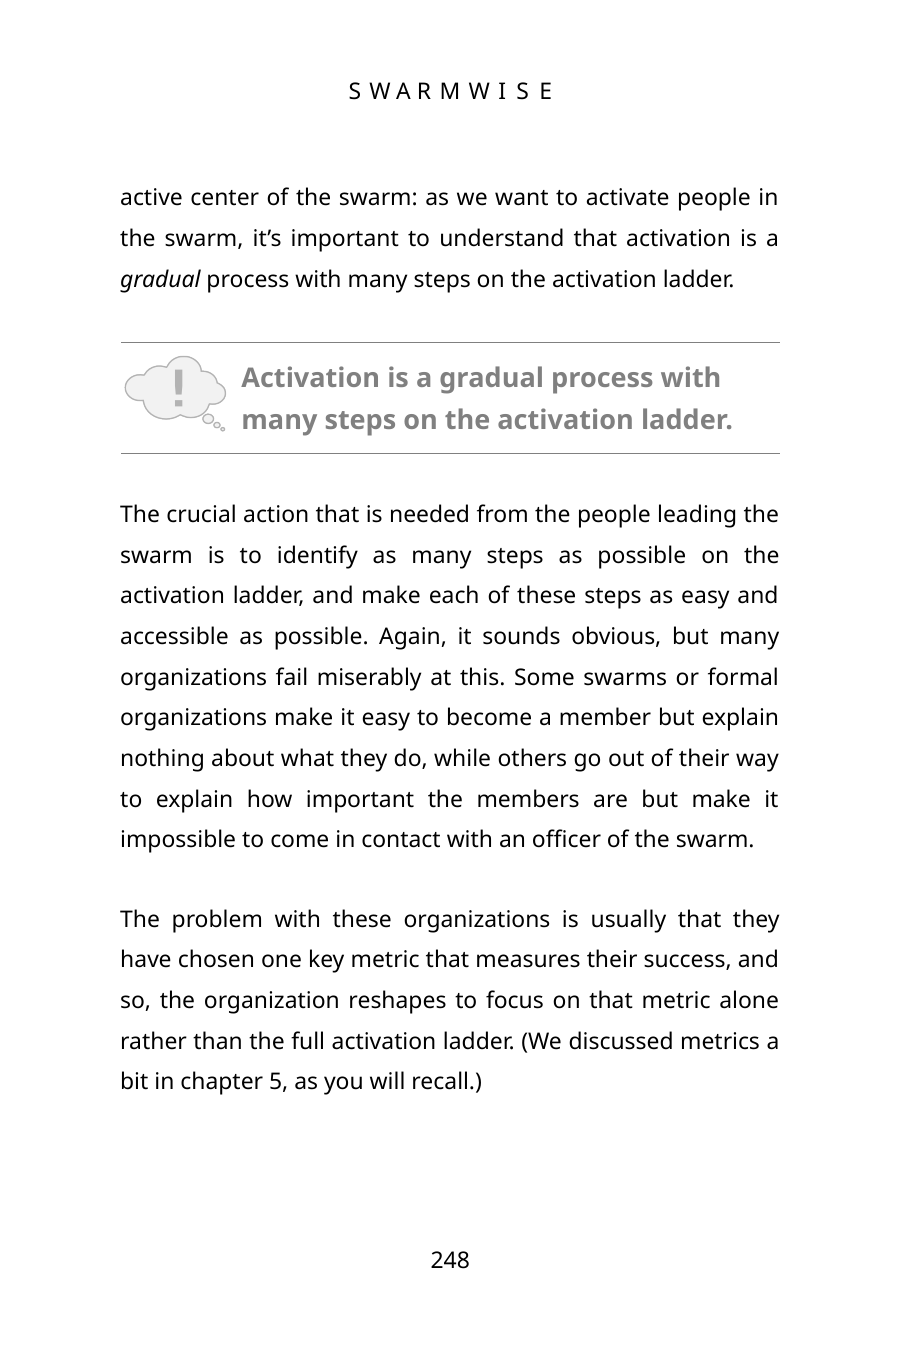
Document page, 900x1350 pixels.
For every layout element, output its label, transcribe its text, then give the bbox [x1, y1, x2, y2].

text Activation is a gradual process with many steps on the activation ladder. [121, 343, 780, 453]
text The problem with these organizations is usually that they have chosen one key metric that measures their success, and so, the organization reshapes to focus on that metric alone rather than the full activation ladder. (We discussed metrics a bit in chapter 5, as you will recall.) [120, 903, 780, 1096]
text active center of the swarm: as we want to activate people in the swarm, it’s important to understand that activation is a gradual process with many steps on the activation ladder. [120, 181, 780, 294]
text The crucial action that is needed from the people leading the swarm is to identify as many steps as possible on the activation ladder, and make each of these steps as easy and accessible as possible. Again, it sounds obvious, but many organizations fail miserably at this. Some swarms or formal organizations make it easy to become a member but explain nothing about what they do, while others go out of their way to explain how important the members are but make it impossible to come in contact with an officer of the swarm. [120, 498, 780, 854]
